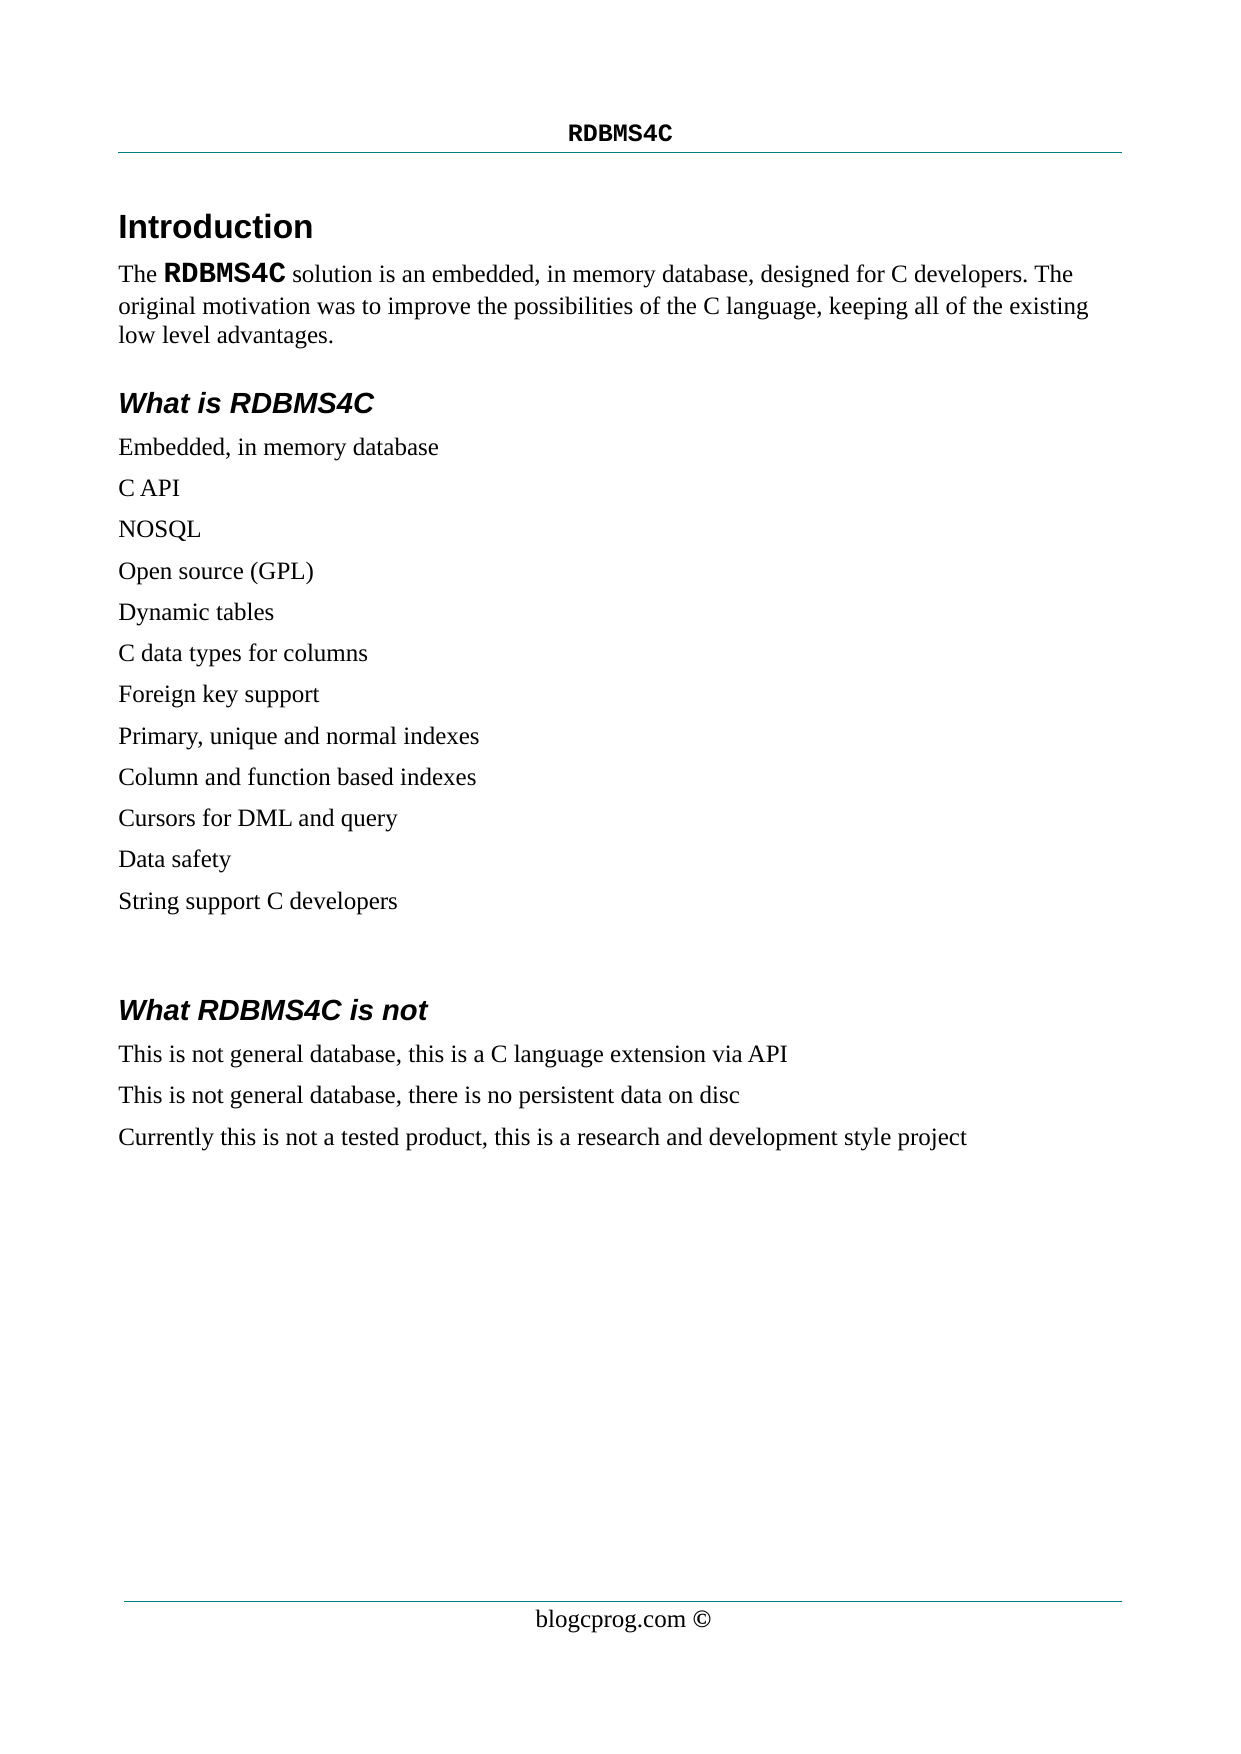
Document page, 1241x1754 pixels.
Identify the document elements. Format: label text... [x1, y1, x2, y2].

subtitle What RDBMS4C is not [118, 993, 1122, 1027]
text C data types for columns [118, 638, 1122, 667]
text Dynamic tables [118, 597, 1122, 626]
text Cursors for DML and query [118, 803, 1122, 832]
subtitle Introduction [118, 207, 1122, 246]
subtitle What is RDBMS4C [118, 386, 1122, 419]
text Open source (GPL) [118, 556, 1122, 584]
text Data safety [118, 844, 1122, 873]
text This is not general database, there is no persistent data on disc [118, 1081, 1122, 1109]
text String support C developers [118, 886, 1122, 914]
text This is not general database, this is a C language extension via API [118, 1039, 1122, 1068]
text Primary, unique and normal indexes [118, 721, 1122, 749]
text NOSQL [118, 514, 1122, 543]
text Column and function based indexes [118, 762, 1122, 791]
text Embedded, in memory database [118, 432, 1122, 461]
text C API [118, 473, 1122, 502]
text Currently this is not a tested product, this is a research and development style project [118, 1122, 1122, 1151]
text The RDBMS4C solution is an embedded, in memory database, designed for C developers. The original motivation was to improve the possibilities of the C language, keeping all of the existing low level advantages. [118, 258, 1122, 348]
text Foreign key support [118, 679, 1122, 708]
